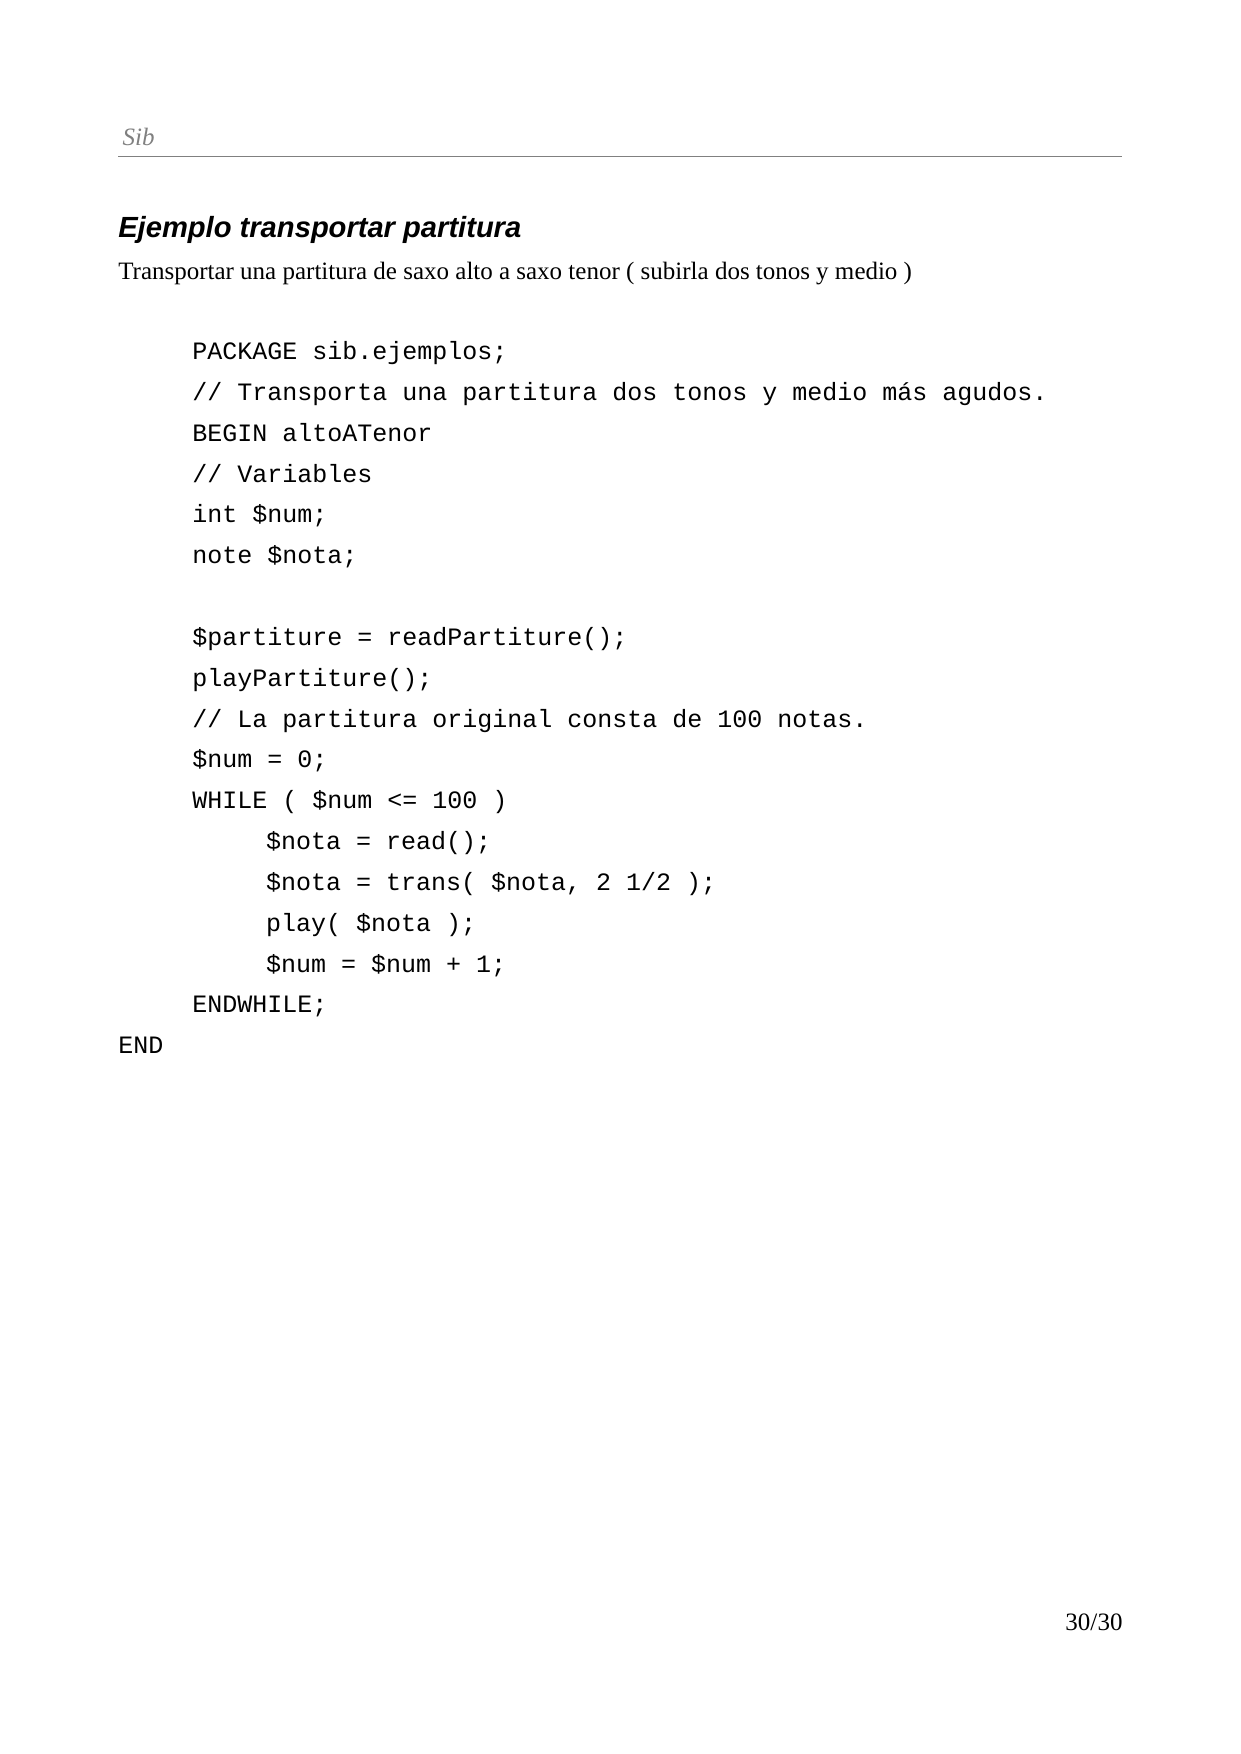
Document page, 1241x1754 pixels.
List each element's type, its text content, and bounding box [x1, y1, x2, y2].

text $nota = trans( $nota, 2 1/2 ); [118, 869, 1122, 898]
text BEGIN altoATenor [118, 420, 1122, 449]
text int $num; [118, 502, 1122, 530]
text WHILE ( $num <= 100 ) [118, 788, 1122, 816]
text $partiture = readPartiture(); [118, 624, 1122, 653]
text play( $nota ); [118, 910, 1122, 939]
text PACKAGE sib.ejemplos; [118, 339, 1122, 367]
text END [118, 1033, 1122, 1061]
text $num = $num + 1; [118, 951, 1122, 979]
text // La partitura original consta de 100 notas. [118, 706, 1122, 734]
subtitle Ejemplo transportar partitura [118, 210, 1122, 244]
text $nota = read(); [118, 829, 1122, 857]
text ENDWHILE; [118, 992, 1122, 1020]
text $num = 0; [118, 747, 1122, 775]
text Transportar una partitura de saxo alto a saxo tenor ( subirla dos tonos y medio ) [118, 256, 1122, 285]
text note $nota; [118, 543, 1122, 571]
text playPartiture(); [118, 665, 1122, 694]
text // Variables [118, 461, 1122, 489]
text // Transporta una partitura dos tonos y medio más agudos. [118, 379, 1122, 408]
